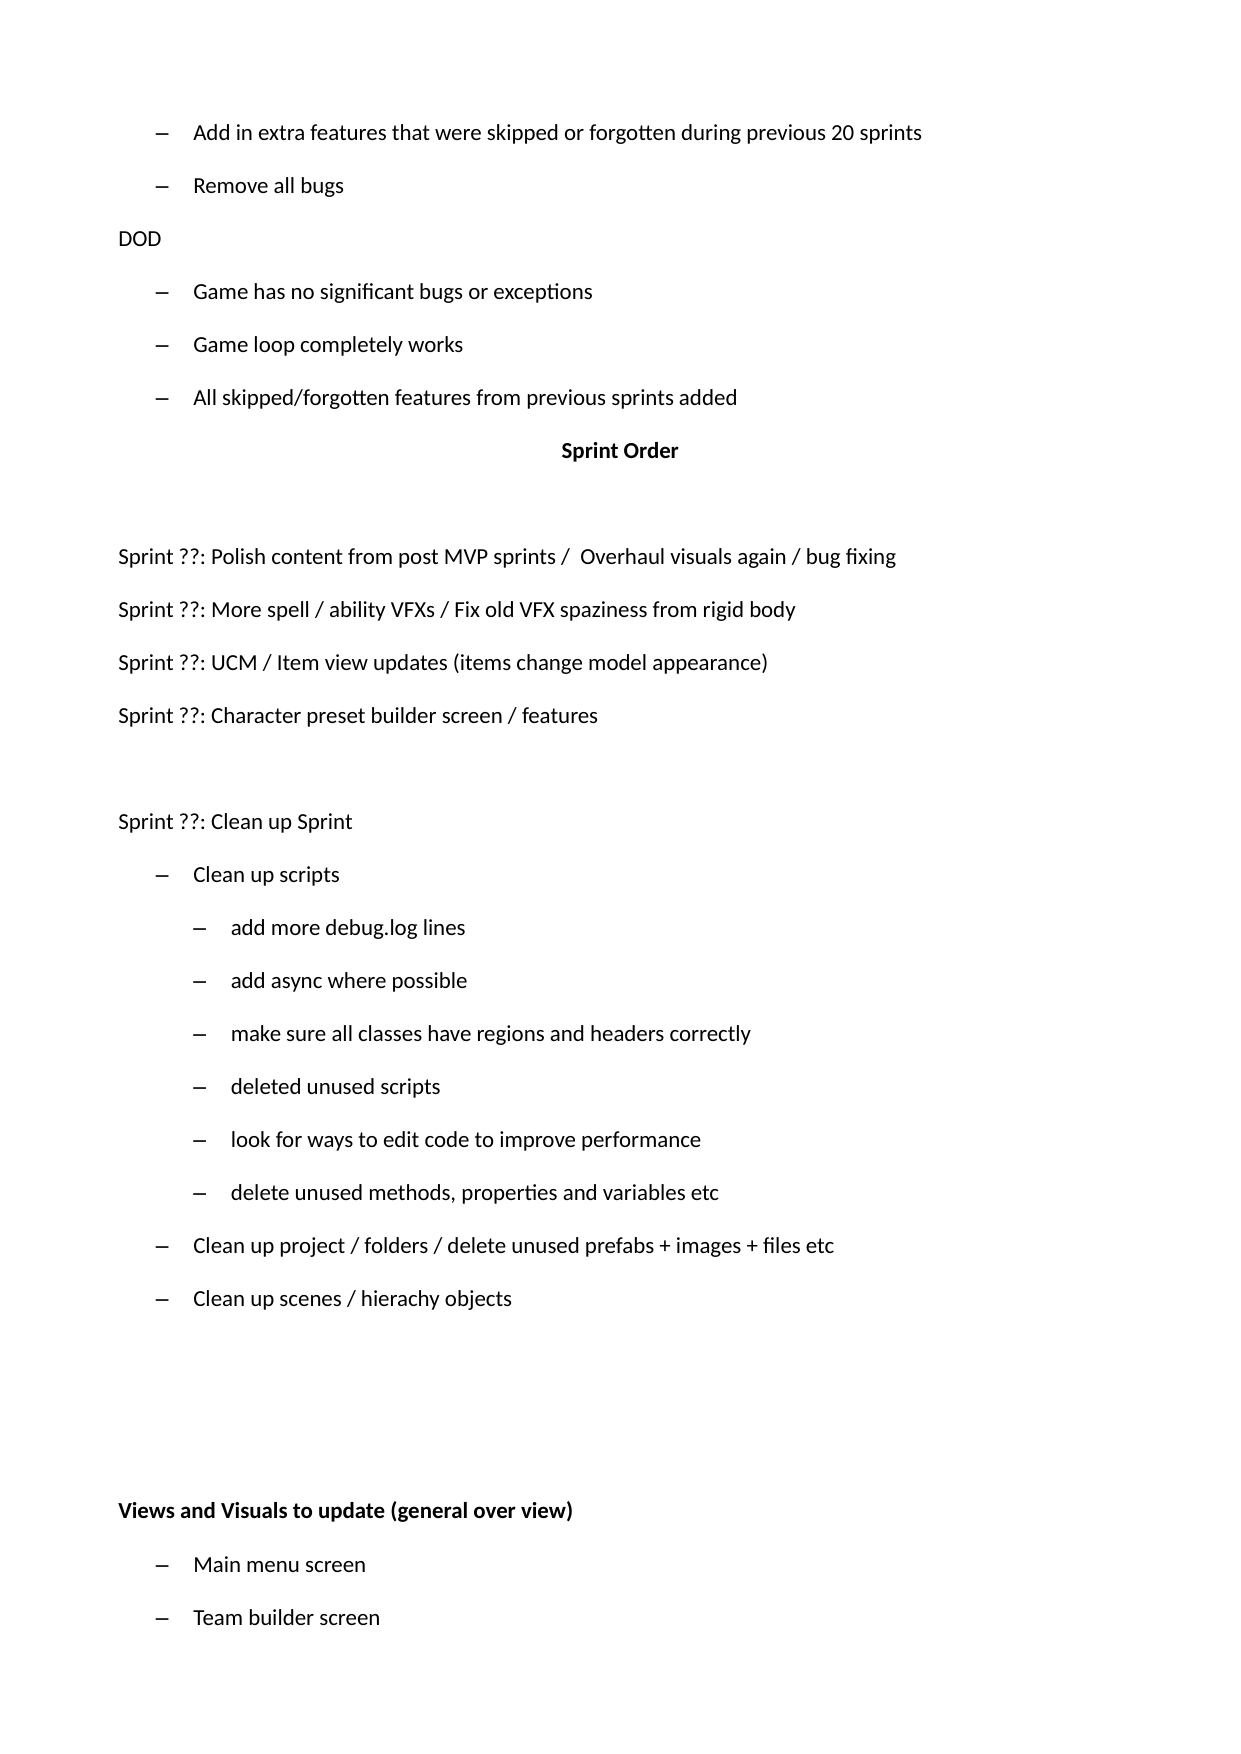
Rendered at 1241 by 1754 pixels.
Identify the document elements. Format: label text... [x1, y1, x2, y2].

text Sprint ??: More spell / ability VFXs / Fix old VFX spaziness from rigid body [118, 595, 1122, 623]
list Remove all bugs [156, 171, 1122, 199]
list Add in extra features that were skipped or forgotten during previous 20 sprints [156, 118, 1122, 146]
list add more debug.log lines [193, 913, 1122, 941]
list Game has no significant bugs or exceptions [156, 277, 1122, 305]
list look for ways to edit code to improve performance [193, 1126, 1122, 1153]
list add async where possible [193, 966, 1122, 994]
text Sprint ??: Clean up Sprint [118, 807, 1122, 835]
list delete unused methods, properties and variables etc [193, 1178, 1122, 1207]
text Sprint Order [118, 436, 1122, 464]
text Sprint ??: Character preset builder screen / features [118, 701, 1122, 729]
list Clean up scripts [156, 860, 1122, 888]
list deleted unused scripts [193, 1072, 1122, 1101]
list Main menu screen [156, 1550, 1122, 1578]
list Team builder screen [156, 1603, 1122, 1631]
text Sprint ??: Polish content from post MVP sprints / Overhaul visuals again / bug fixing [118, 542, 1122, 570]
text Views and Visuals to update (general over view) [118, 1497, 1122, 1525]
list Clean up scenes / hierachy objects [156, 1284, 1122, 1313]
list make sure all classes have regions and headers correctly [193, 1019, 1122, 1047]
list Clean up project / folders / delete unused prefabs + images + files etc [156, 1232, 1122, 1259]
list All skipped/forgotten features from previous sprints added [156, 383, 1122, 411]
list Game loop completely works [156, 330, 1122, 358]
text DOD [118, 224, 1122, 252]
text Sprint ??: UCM / Item view updates (items change model appearance) [118, 648, 1122, 676]
